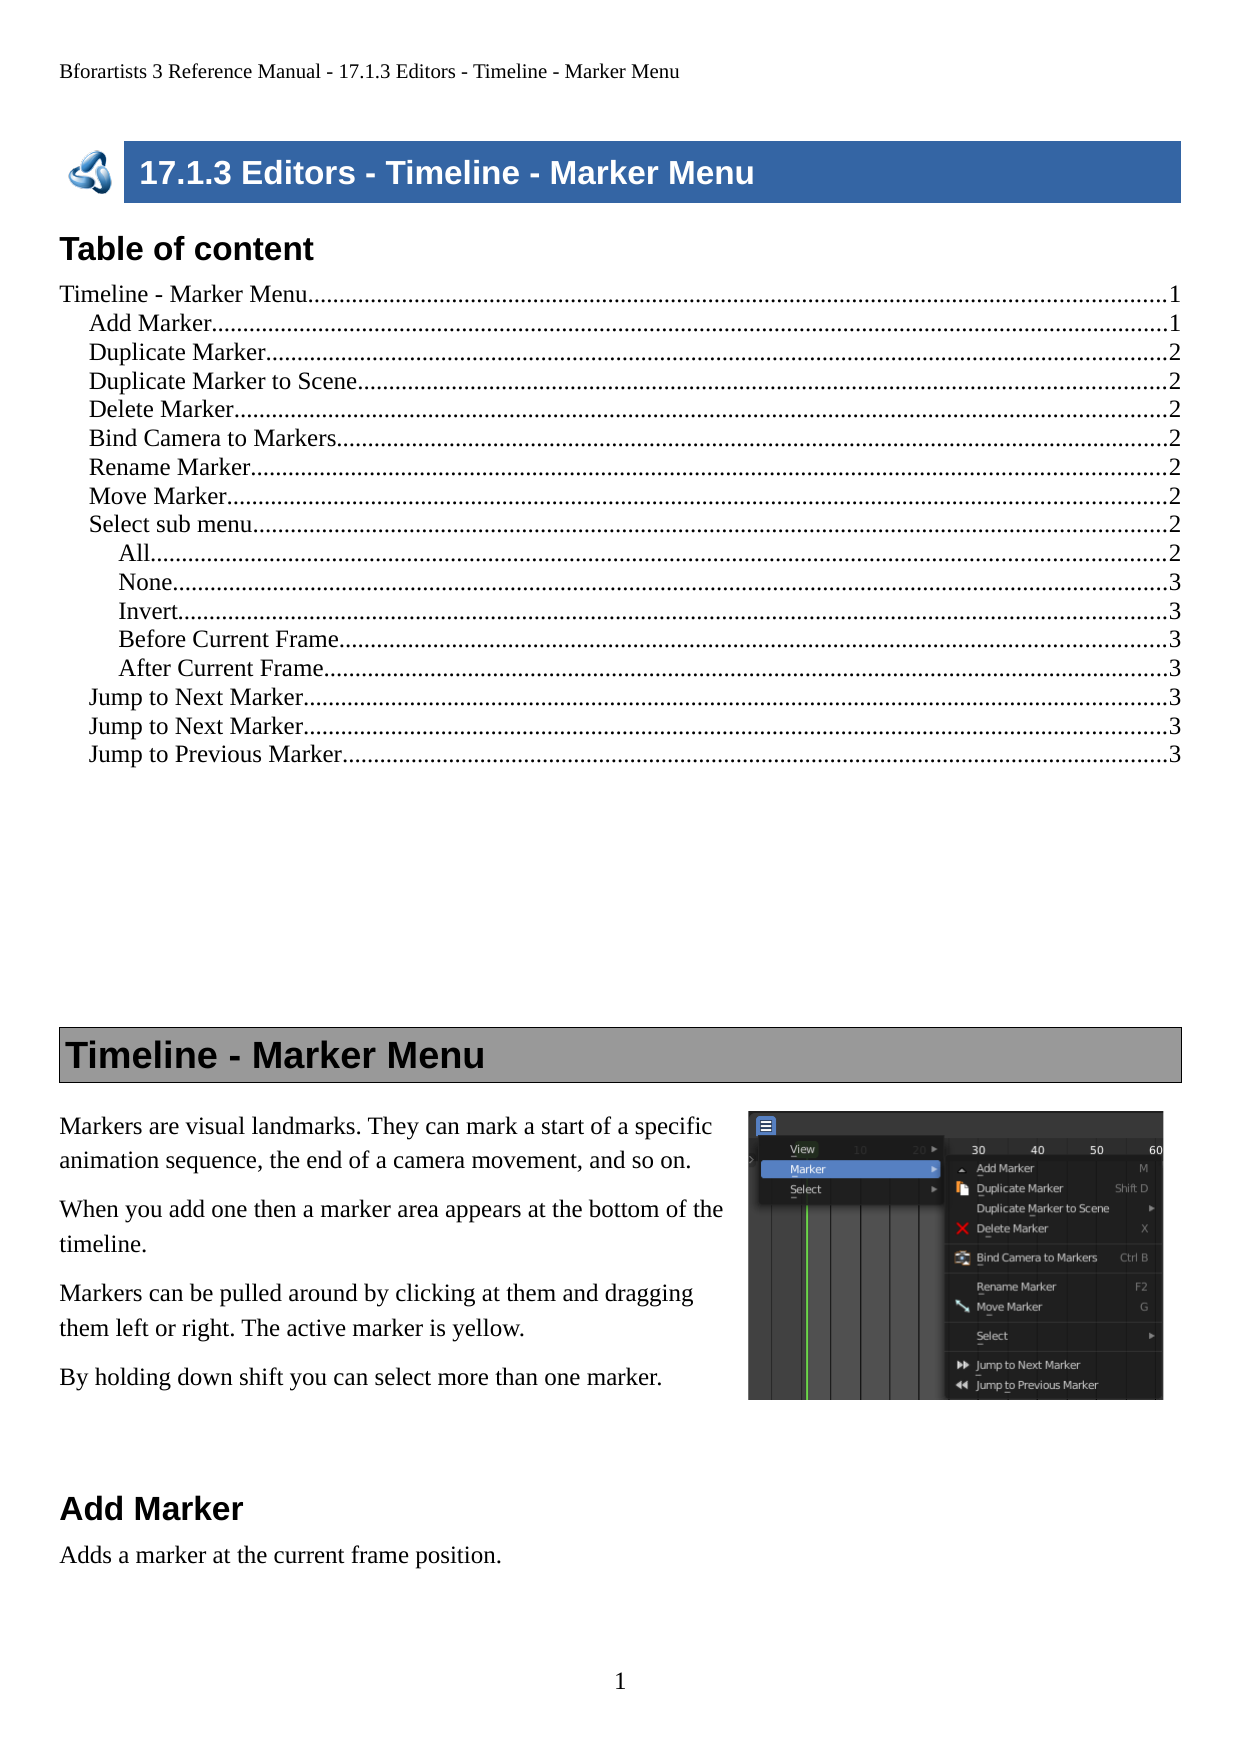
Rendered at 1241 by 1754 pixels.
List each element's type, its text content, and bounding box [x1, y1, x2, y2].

text Jump to Next Marker 3 [88, 711, 1181, 739]
text Invert 3 [118, 596, 1181, 624]
text Delete Marker 2 [88, 394, 1181, 423]
text Markers can be pulled around by clicking at them and dragging them left or right. The active marker is yellow. [59, 1278, 748, 1341]
text Markers are visual landmarks. They can mark a start of a specific animation sequence, the end of a camera movement, and so on. [59, 1111, 748, 1174]
text Timeline - Marker Menu 1 [59, 279, 1181, 308]
text None 3 [118, 567, 1181, 596]
text Add Marker 1 [88, 308, 1181, 337]
text Move Marker 2 [88, 481, 1181, 509]
text Duplicate Marker to Scene 2 [88, 366, 1181, 394]
table_header [59, 141, 124, 203]
table_header 17.1.3 Editors - Timeline - Marker Menu [124, 141, 1181, 203]
text All 2 [118, 538, 1181, 567]
text Bind Camera to Markers 2 [88, 423, 1181, 452]
text Jump to Previous Marker 3 [88, 739, 1181, 768]
text Select sub menu 2 [88, 509, 1181, 538]
text Duplicate Marker 2 [88, 337, 1181, 366]
subtitle Add Marker [59, 1489, 1181, 1528]
text Before Current Frame 3 [118, 624, 1181, 653]
picture [65, 147, 114, 197]
text After Current Frame 3 [118, 653, 1181, 682]
text By holding down shift you can select more than one marker. [59, 1362, 748, 1390]
text Adds a marker at the current frame position. [59, 1540, 1181, 1569]
text When you add one then a marker area appears at the bottom of the timeline. [59, 1194, 748, 1258]
text Jump to Next Marker 3 [88, 682, 1181, 711]
table_header Timeline - Marker Menu [60, 1028, 1181, 1082]
picture [748, 1111, 1164, 1400]
subtitle Table of content [59, 228, 1181, 267]
text Rename Marker 2 [88, 452, 1181, 481]
